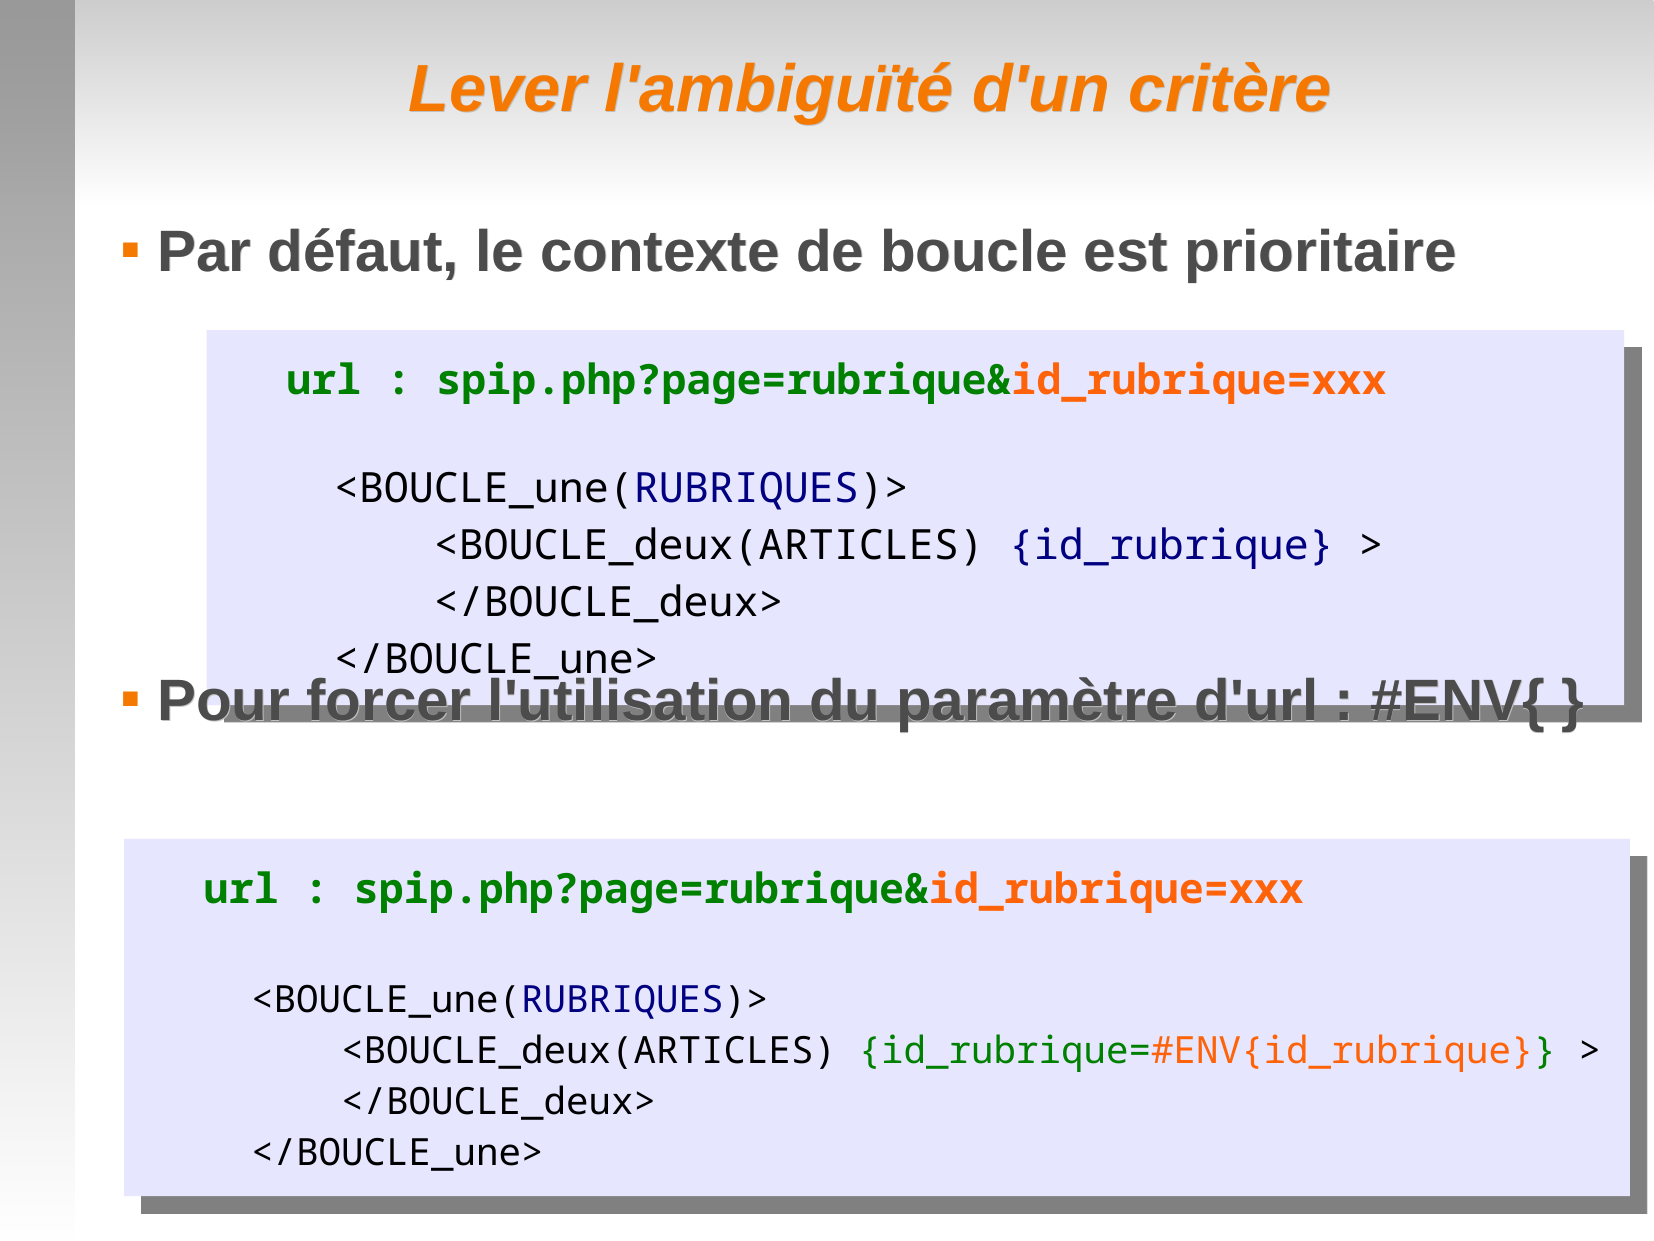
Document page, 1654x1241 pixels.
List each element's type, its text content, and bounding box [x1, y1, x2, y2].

text_box url : spip.php?page=rubrique&id_rubrique=xxx <BOUCLE_une(RUBRIQUES)> <BOUCLE_deux(ARTICLES) {id_rubrique=#ENV{id_rubrique}} > </BOUCLE_deux> </BOUCLE_une> [124, 838, 1630, 1152]
title Lever l'ambiguïté d'un critère [88, 0, 1654, 178]
list Par défaut, le contexte de boucle est prioritaire Pour forcer l'utilisation du paramètre d'url : #ENV{ } [88, 218, 1625, 819]
